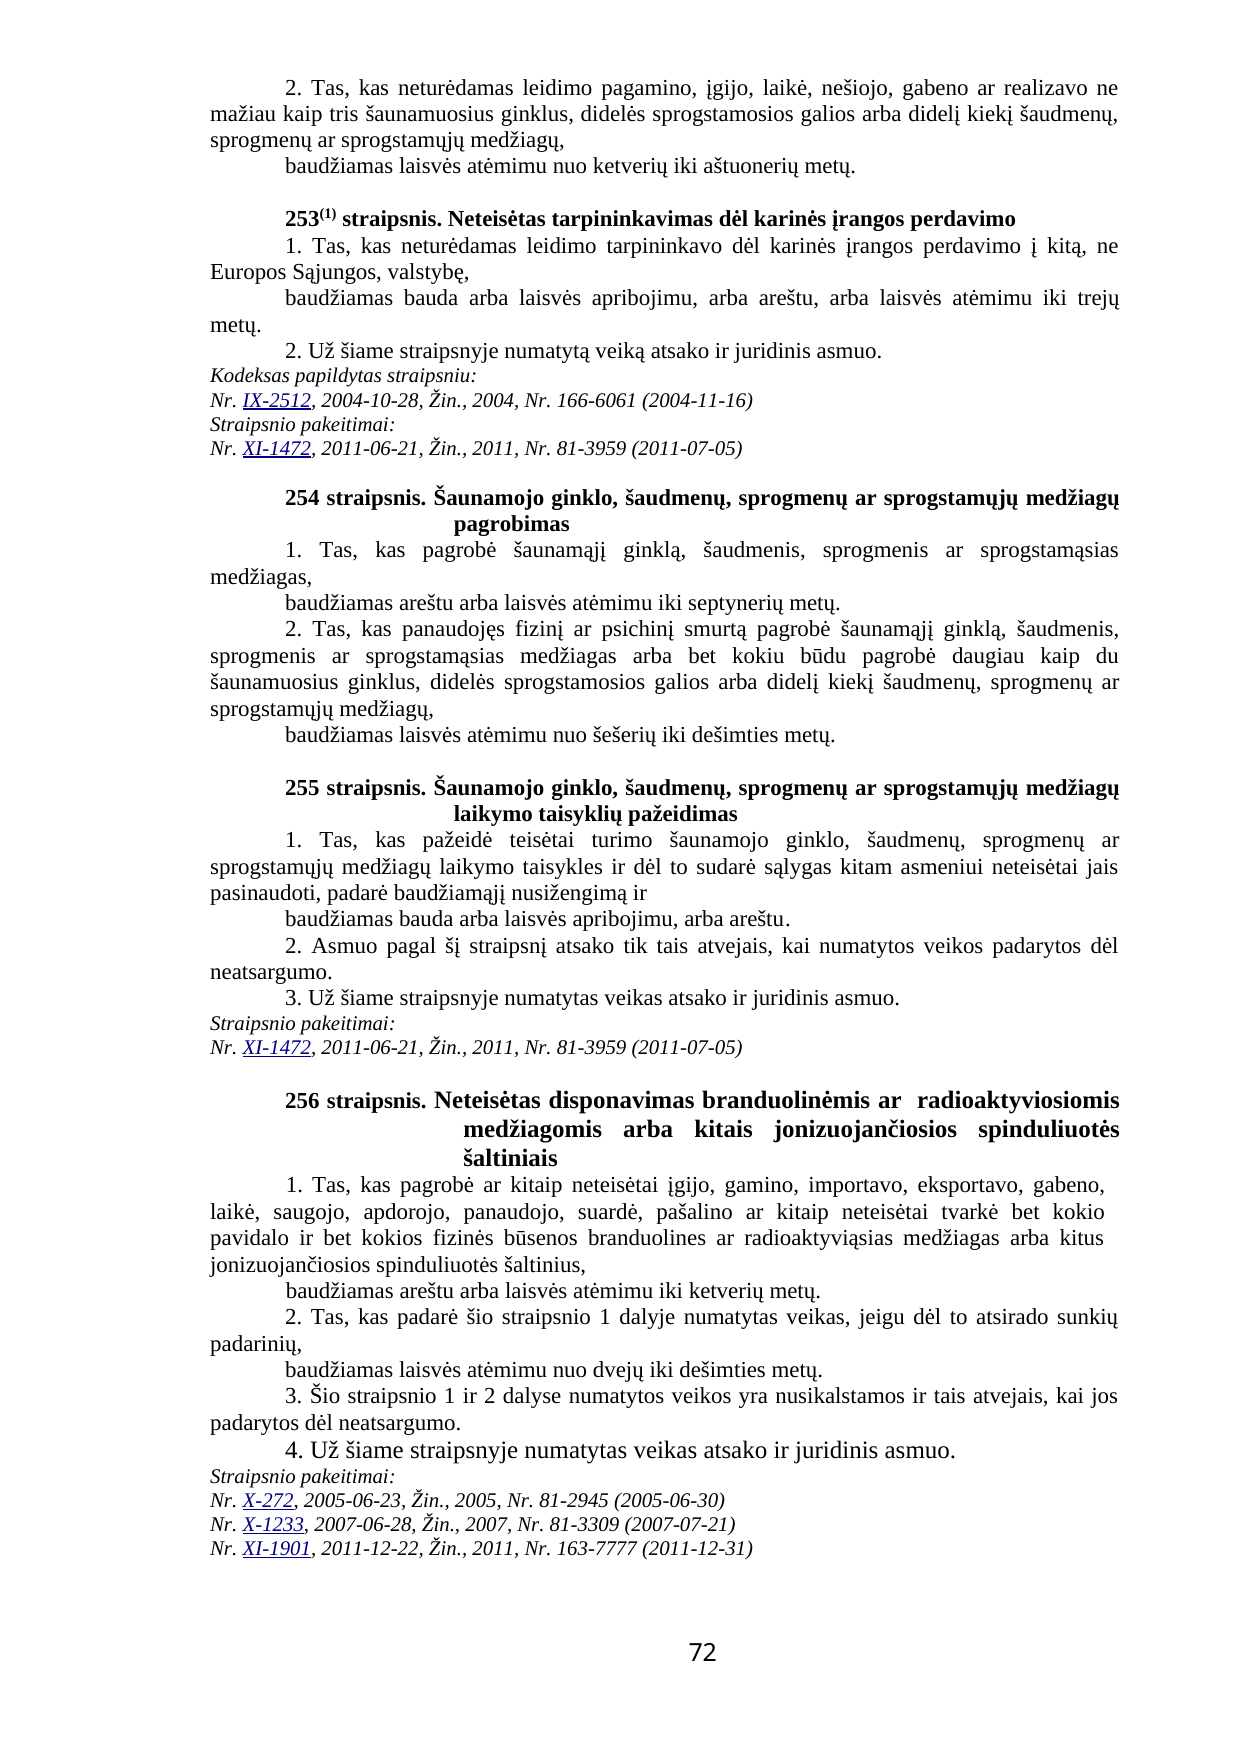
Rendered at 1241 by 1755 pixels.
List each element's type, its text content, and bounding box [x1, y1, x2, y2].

text Nr. IX-2512, 2004-10-28, Žin., 2004, Nr. 166-6061 (2004-11-16) [210, 387, 1120, 412]
text 2. Tas, kas padarė šio straipsnio 1 dalyje numatytas veikas, jeigu dėl to atsirado sunkių padarinių, [210, 1303, 1120, 1356]
text Straipsnio pakeitimai: [210, 1011, 1120, 1035]
text 4. Už šiame straipsnyje numatytas veikas atsako ir juridinis asmuo. [210, 1435, 1120, 1464]
text 255 straipsnis. Šaunamojo ginklo, šaudmenų, sprogmenų ar sprogstamųjų medžiagų laikymo taisyklių pažeidimas [285, 774, 1120, 826]
text 2. Tas, kas neturėdamas leidimo pagamino, įgijo, laikė, nešiojo, gabeno ar realizavo ne mažiau kaip tris šaunamuosius ginklus, didelės sprogstamosios galios arba didelį kiekį šaudmenų, sprogmenų ar sprogstamųjų medžiagų, [210, 73, 1120, 153]
text baudžiamas laisvės atėmimu nuo dvejų iki dešimties metų. [210, 1356, 1120, 1382]
text 253(1) straipsnis. Neteisėtas tarpininkavimas dėl karinės įrangos perdavimo [210, 205, 1120, 232]
text 256 straipsnis. Neteisėtas disponavimas branduolinėmis ar radioaktyviosiomis medžiagomis arba kitais jonizuojančiosios spinduliuotės šaltiniais [285, 1085, 1120, 1172]
text Kodeksas papildytas straipsniu: [210, 363, 1120, 387]
text 3. Šio straipsnio 1 ir 2 dalyse numatytos veikos yra nusikalstamos ir tais atvejais, kai jos padarytos dėl neatsargumo. [210, 1382, 1120, 1435]
text baudžiamas areštu arba laisvės atėmimu iki septynerių metų. [210, 589, 1120, 616]
text 2. Už šiame straipsnyje numatytą veiką atsako ir juridinis asmuo. [285, 337, 1120, 363]
text 3. Už šiame straipsnyje numatytas veikas atsako ir juridinis asmuo. [210, 984, 1120, 1011]
text Nr. XI-1472, 2011-06-21, Žin., 2011, Nr. 81-3959 (2011-07-05) [210, 436, 1120, 460]
text 2. Asmuo pagal šį straipsnį atsako tik tais atvejais, kai numatytos veikos padarytos dėl neatsargumo. [210, 932, 1120, 984]
text 1. Tas, kas pagrobė ar kitaip neteisėtai įgijo, gamino, importavo, eksportavo, gabeno, laikė, saugojo, apdorojo, panaudojo, suardė, pašalino ar kitaip neteisėtai tvarkė bet kokio pavidalo ir bet kokios fizinės būsenos branduolines ar radioaktyviąsias medžiagas arba kitus jonizuojančiosios spinduliuotės šaltinius, [210, 1172, 1106, 1277]
text 2. Tas, kas panaudojęs fizinį ar psichinį smurtą pagrobė šaunamąjį ginklą, šaudmenis, sprogmenis ar sprogstamąsias medžiagas arba bet kokiu būdu pagrobė daugiau kaip du šaunamuosius ginklus, didelės sprogstamosios galios arba didelį kiekį šaudmenų, sprogmenų ar sprogstamųjų medžiagų, [210, 616, 1120, 721]
text Straipsnio pakeitimai: [210, 1464, 1120, 1488]
text Straipsnio pakeitimai: [210, 412, 1120, 436]
text 1. Tas, kas pagrobė šaunamąjį ginklą, šaudmenis, sprogmenis ar sprogstamąsias medžiagas, [210, 536, 1120, 589]
text Nr. X-272, 2005-06-23, Žin., 2005, Nr. 81-2945 (2005-06-30) [210, 1488, 1120, 1512]
text baudžiamas areštu arba laisvės atėmimu iki ketverių metų. [210, 1277, 1106, 1303]
text baudžiamas laisvės atėmimu nuo ketverių iki aštuonerių metų. [210, 153, 1120, 179]
text Nr. XI-1472, 2011-06-21, Žin., 2011, Nr. 81-3959 (2011-07-05) [210, 1035, 1120, 1059]
text baudžiamas bauda arba laisvės apribojimu, arba areštu. [210, 905, 1120, 932]
text baudžiamas laisvės atėmimu nuo šešerių iki dešimties metų. [210, 721, 1120, 747]
text baudžiamas bauda arba laisvės apribojimu, arba areštu, arba laisvės atėmimu iki trejų metų. [210, 284, 1120, 337]
text 1. Tas, kas neturėdamas leidimo tarpininkavo dėl karinės įrangos perdavimo į kitą, ne Europos Sąjungos, valstybę, [210, 232, 1120, 284]
text Nr. X-1233, 2007-06-28, Žin., 2007, Nr. 81-3309 (2007-07-21) [210, 1512, 1120, 1536]
text 1. Tas, kas pažeidė teisėtai turimo šaunamojo ginklo, šaudmenų, sprogmenų ar sprogstamųjų medžiagų laikymo taisykles ir dėl to sudarė sąlygas kitam asmeniui neteisėtai jais pasinaudoti, padarė baudžiamąjį nusižengimą ir [210, 826, 1120, 905]
text Nr. XI-1901, 2011-12-22, Žin., 2011, Nr. 163-7777 (2011-12-31) [210, 1536, 1120, 1560]
text 254 straipsnis. Šaunamojo ginklo, šaudmenų, sprogmenų ar sprogstamųjų medžiagų pagrobimas [285, 484, 1120, 536]
